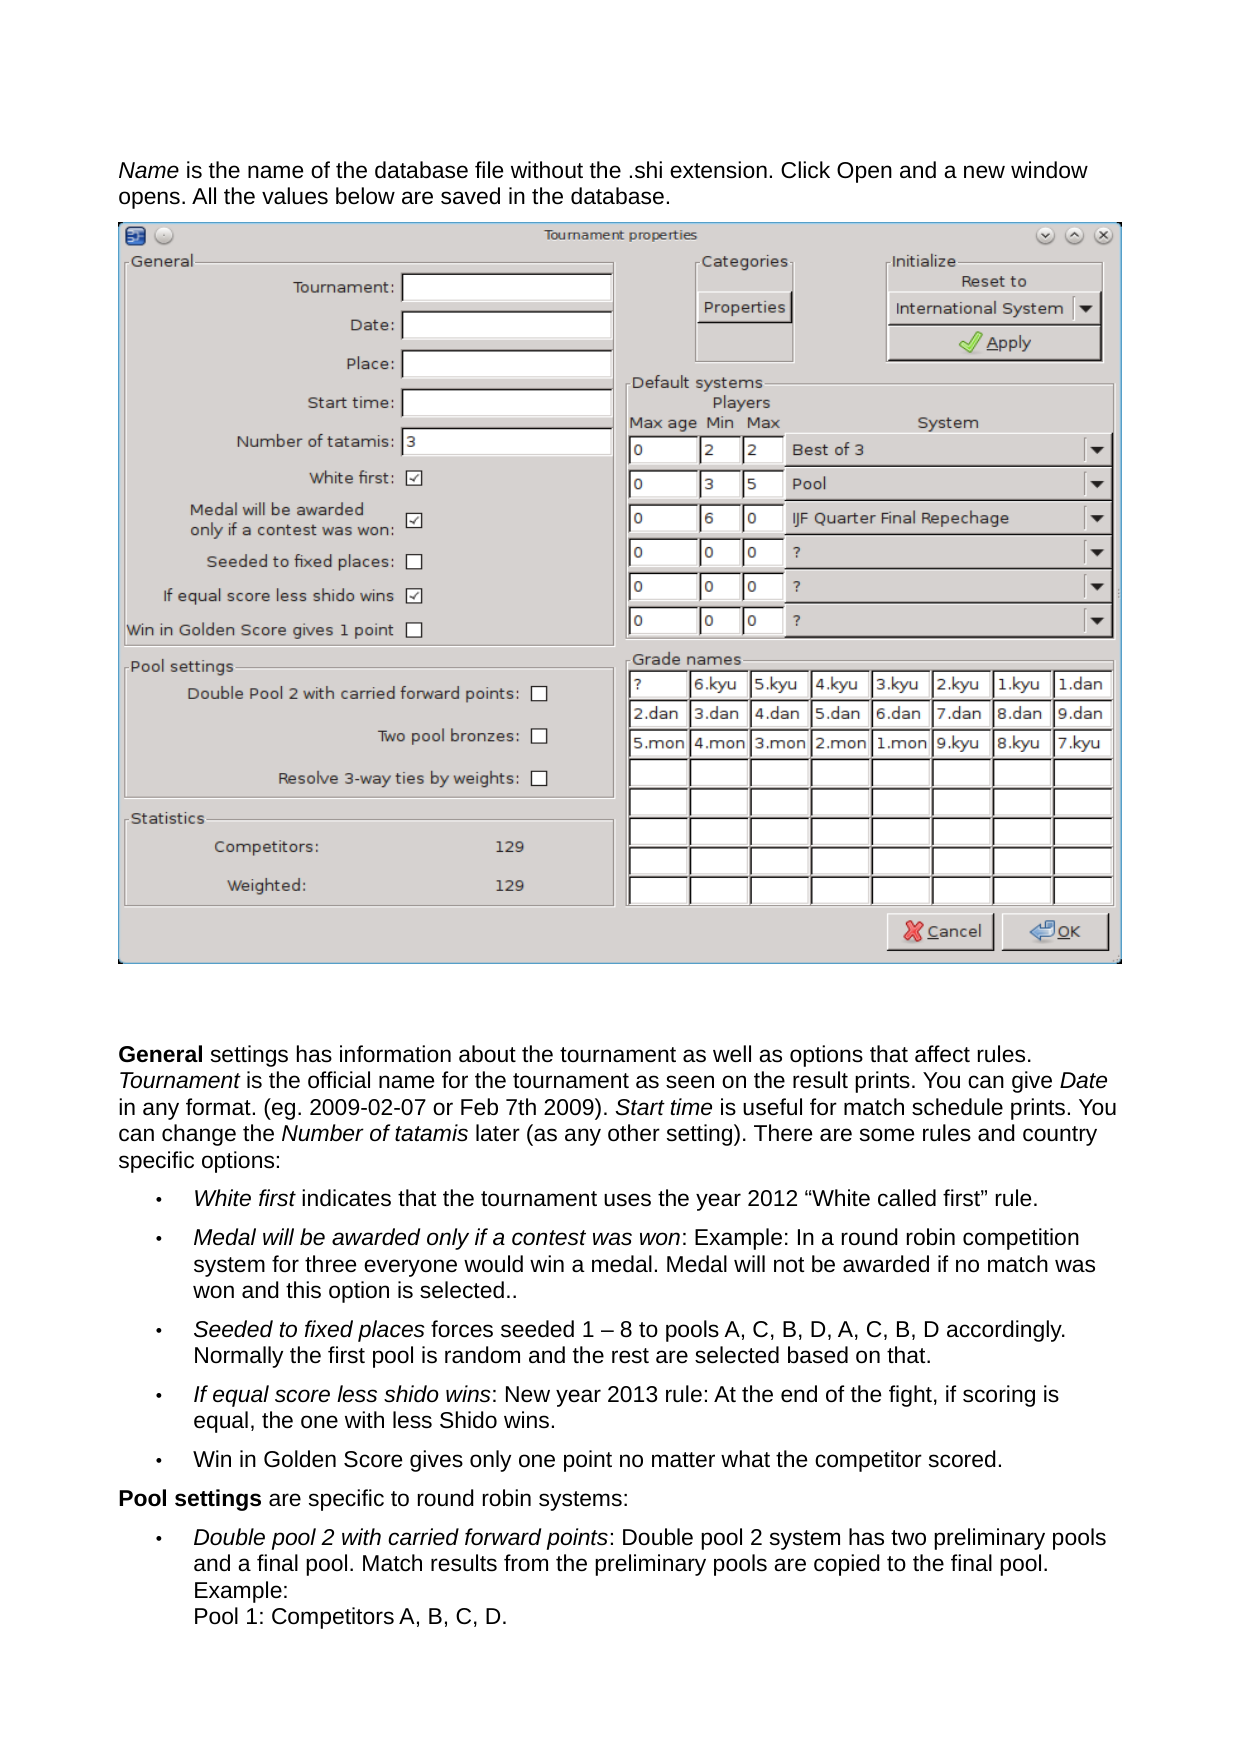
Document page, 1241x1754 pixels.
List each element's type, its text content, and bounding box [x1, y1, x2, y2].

text Name is the name of the database file without the .shi extension. Click Open and a new window opens. All the values below are saved in the database. [118, 157, 1122, 210]
list Seeded to fixed places forces seeded 1 – 8 to pools A, C, B, D, A, C, B, D accordingly. Normally the first pool is random and the rest are selected based on that. [156, 1316, 1122, 1368]
text General settings has information about the tournament as well as options that affect rules. Tournament is the official name for the tournament as seen on the result prints. You can give Date in any format. (eg. 2009-02-07 or Feb 7th 2009). Start time is useful for match schedule prints. You can change the Number of tatamis later (as any other setting). There are some rules and country specific options: [118, 1041, 1122, 1173]
picture [118, 222, 1122, 964]
list White first indicates that the tournament uses the year 2012 “White called first” rule. [156, 1185, 1122, 1212]
list Double pool 2 with carried forward points: Double pool 2 system has two preliminary pools and a final pool. Match results from the preliminary pools are copied to the final pool. Example: Pool 1: Competitors A, B, C, D. [156, 1524, 1122, 1629]
list If equal score less shido wins: New year 2013 rule: At the end of the fight, if scoring is equal, the one with less Shido wins. [156, 1381, 1122, 1434]
list Win in Golden Score gives only one point no matter what the competitor scored. [156, 1446, 1122, 1473]
text Pool settings are specific to round robin systems: [118, 1485, 1122, 1511]
list Medal will be awarded only if a contest was won: Example: In a round robin competition system for three everyone would win a medal. Medal will not be awarded if no match was won and this option is selected.. [156, 1224, 1122, 1303]
